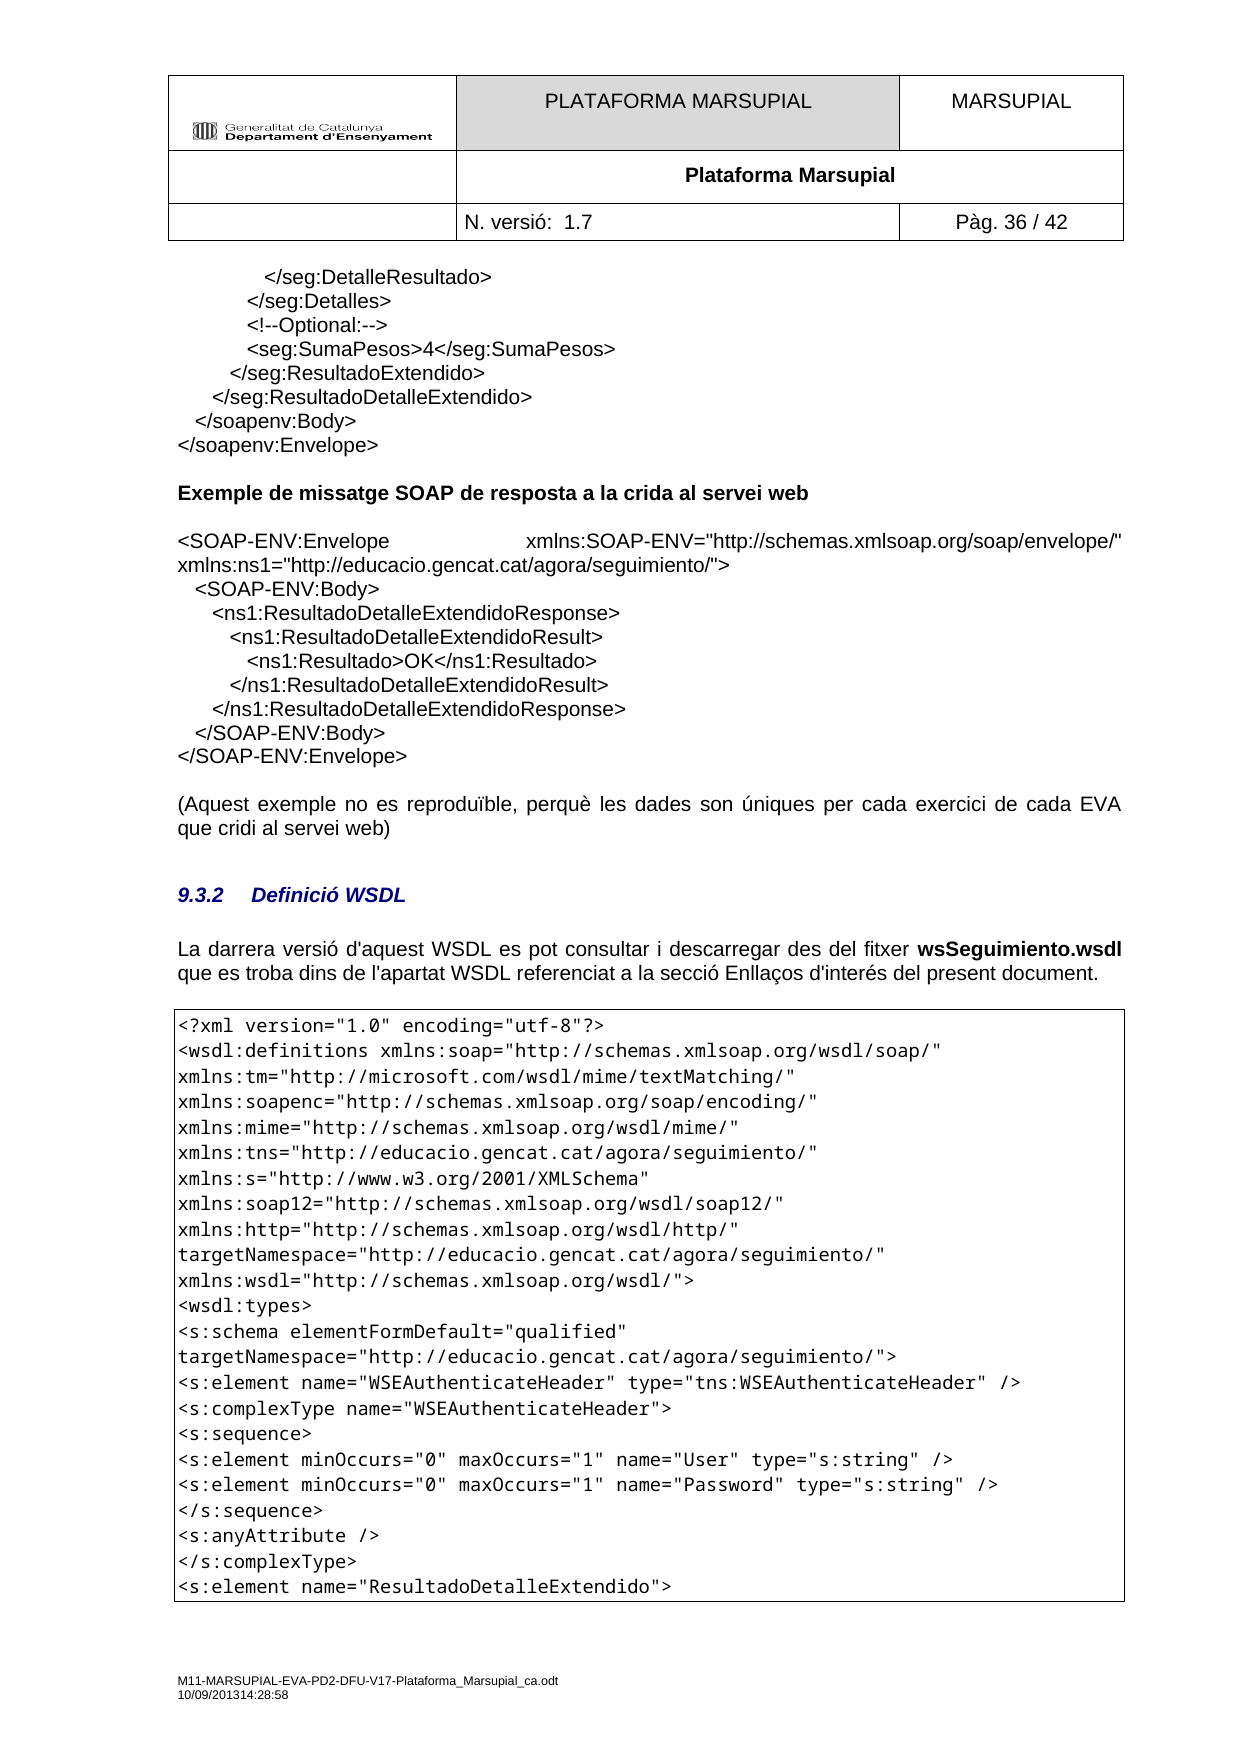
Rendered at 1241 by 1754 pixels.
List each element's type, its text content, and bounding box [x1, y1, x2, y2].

text <ns1:Resultado>OK</ns1:Resultado> [177, 648, 1122, 672]
text <s:element name="WSEAuthenticateHeader" type="tns:WSEAuthenticateHeader" /> [177, 1369, 1122, 1395]
text </ns1:ResultadoDetalleExtendidoResponse> [177, 696, 1122, 720]
text <?xml version="1.0" encoding="utf-8"?> [175, 1010, 1124, 1038]
text <ns1:ResultadoDetalleExtendidoResult> [177, 624, 1122, 648]
text <s:anyAttribute /> [177, 1522, 1122, 1548]
text </s:complexType> [177, 1548, 1122, 1570]
text <SOAP-ENV:Body> [177, 577, 1122, 601]
text Exemple de missatge SOAP de resposta a la crida al servei web [177, 481, 1122, 505]
text La darrera versió d'aquest WSDL es pot consultar i descarregar des del fitxer wsSeguimiento.wsdl que es troba dins de l'apartat WSDL referenciat a la secció Enllaços d'interés del present document. [177, 937, 1122, 985]
text </seg:DetalleResultado> [177, 265, 1122, 289]
text <seg:SumaPesos>4</seg:SumaPesos> [177, 337, 1122, 361]
text </seg:Detalles> [177, 289, 1122, 313]
subtitle Definició WSDL [177, 883, 1122, 907]
text <ns1:ResultadoDetalleExtendidoResponse> [177, 601, 1122, 624]
text <wsdl:definitions xmlns:soap="http://schemas.xmlsoap.org/wsdl/soap/" xmlns:tm="http://microsoft.com/wsdl/mime/textMatching/" xmlns:soapenc="http://schemas.xmlsoap.org/soap/encoding/" xmlns:mime="http://schemas.xmlsoap.org/wsdl/mime/" xmlns:tns="http://educacio.gencat.cat/agora/seguimiento/" xmlns:s="http://www.w3.org/2001/XMLSchema" xmlns:soap12="http://schemas.xmlsoap.org/wsdl/soap12/" xmlns:http="http://schemas.xmlsoap.org/wsdl/http/" targetNamespace="http://educacio.gencat.cat/agora/seguimiento/" xmlns:wsdl="http://schemas.xmlsoap.org/wsdl/"> [177, 1038, 1122, 1293]
text </SOAP-ENV:Body> [177, 720, 1122, 744]
text <s:schema elementFormDefault="qualified" targetNamespace="http://educacio.gencat.cat/agora/seguimiento/"> [177, 1318, 1122, 1369]
text (Aquest exemple no es reproduïble, perquè les dades son úniques per cada exercici de cada EVA que cridi al servei web) [177, 792, 1122, 840]
text </ns1:ResultadoDetalleExtendidoResult> [177, 672, 1122, 696]
text <s:sequence> [177, 1420, 1122, 1446]
text </seg:ResultadoExtendido> [177, 361, 1122, 385]
text <s:element name="ResultadoDetalleExtendido"> [175, 1570, 1124, 1601]
text <wsdl:types> [177, 1293, 1122, 1318]
text </SOAP-ENV:Envelope> [177, 744, 1122, 768]
text </soapenv:Body> [177, 409, 1122, 433]
text <s:element minOccurs="0" maxOccurs="1" name="Password" type="s:string" /> [177, 1471, 1122, 1497]
text <!--Optional:--> [177, 313, 1122, 337]
text <s:element minOccurs="0" maxOccurs="1" name="User" type="s:string" /> [177, 1446, 1122, 1471]
text </soapenv:Envelope> [177, 433, 1122, 457]
text <s:complexType name="WSEAuthenticateHeader"> [177, 1395, 1122, 1420]
text </seg:ResultadoDetalleExtendido> [177, 385, 1122, 409]
text <SOAP-ENV:Envelope xmlns:SOAP-ENV="http://schemas.xmlsoap.org/soap/envelope/" xmlns:ns1="http://educacio.gencat.cat/agora/seguimiento/"> [177, 529, 1122, 577]
text </s:sequence> [177, 1497, 1122, 1522]
